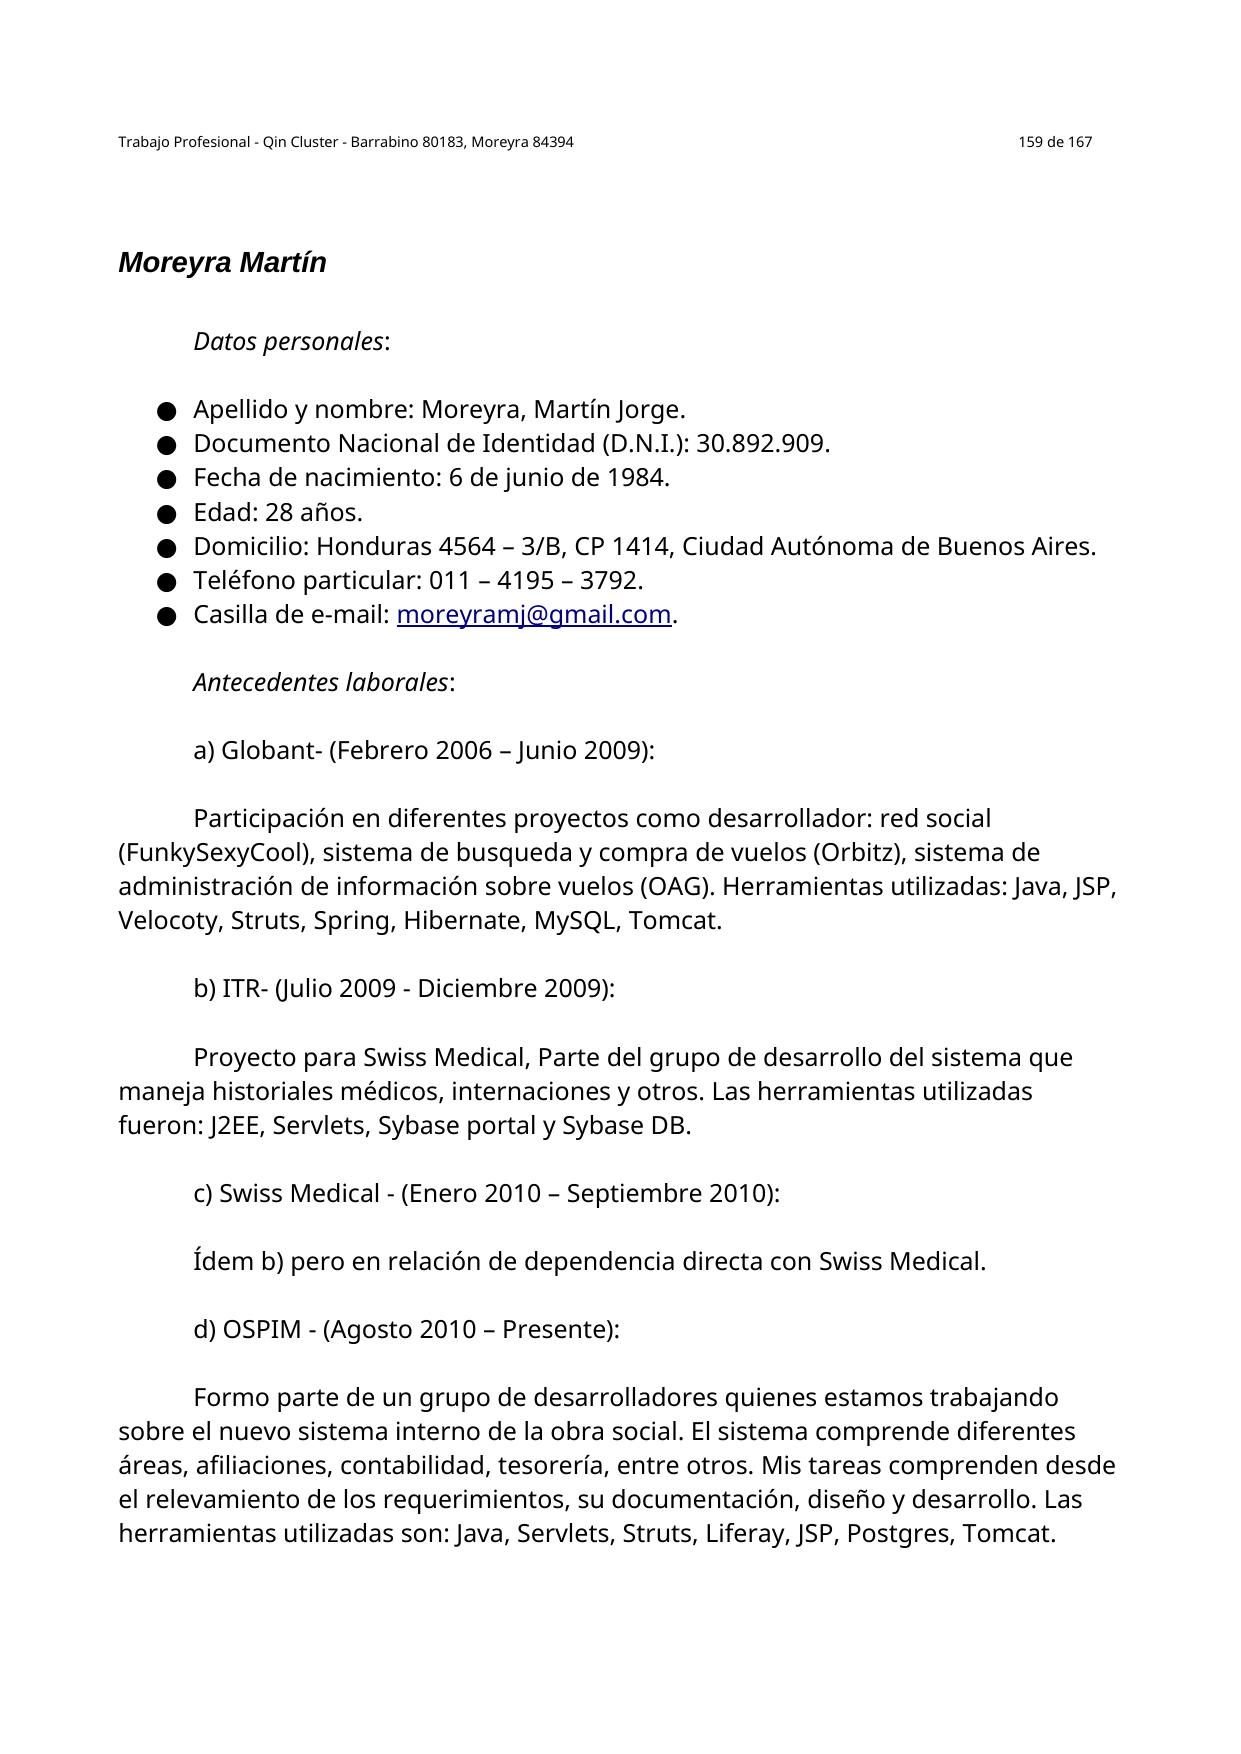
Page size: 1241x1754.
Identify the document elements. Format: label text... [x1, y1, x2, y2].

text b) ITR- (Julio 2009 - Diciembre 2009): [118, 971, 1122, 1005]
text a) Globant- (Febrero 2006 – Junio 2009): [118, 733, 1122, 767]
text Datos personales: [118, 324, 1122, 358]
list Apellido y nombre: Moreyra, Martín Jorge. [156, 392, 1122, 426]
list Documento Nacional de Identidad (D.N.I.): 30.892.909. [156, 426, 1122, 460]
text d) OSPIM - (Agosto 2010 – Presente): [118, 1312, 1122, 1346]
text Proyecto para Swiss Medical, Parte del grupo de desarrollo del sistema que maneja historiales médicos, internaciones y otros. Las herramientas utilizadas fueron: J2EE, Servlets, Sybase portal y Sybase DB. [118, 1039, 1122, 1141]
text Ídem b) pero en relación de dependencia directa con Swiss Medical. [118, 1243, 1122, 1278]
list Edad: 28 años. [156, 494, 1122, 528]
list Domicilio: Honduras 4564 – 3/B, CP 1414, Ciudad Autónoma de Buenos Aires. [156, 528, 1122, 562]
text Antecedentes laborales: [118, 664, 1122, 698]
text c) Swiss Medical - (Enero 2010 – Septiembre 2010): [118, 1175, 1122, 1209]
list Teléfono particular: 011 – 4195 – 3792. [156, 562, 1122, 596]
subtitle Moreyra Martín [118, 246, 1122, 278]
text Formo parte de un grupo de desarrolladores quienes estamos trabajando sobre el nuevo sistema interno de la obra social. El sistema comprende diferentes áreas, afiliaciones, contabilidad, tesorería, entre otros. Mis tareas comprenden desde el relevamiento de los requerimientos, su documentación, diseño y desarrollo. Las herramientas utilizadas son: Java, Servlets, Struts, Liferay, JSP, Postgres, Tomcat. [118, 1380, 1122, 1550]
text Participación en diferentes proyectos como desarrollador: red social (FunkySexyCool), sistema de busqueda y compra de vuelos (Orbitz), sistema de administración de información sobre vuelos (OAG). Herramientas utilizadas: Java, JSP, Velocoty, Struts, Spring, Hibernate, MySQL, Tomcat. [118, 801, 1122, 937]
list Fecha de nacimiento: 6 de junio de 1984. [156, 460, 1122, 494]
list Casilla de e-mail: moreyramj@gmail.com. [156, 596, 1122, 630]
